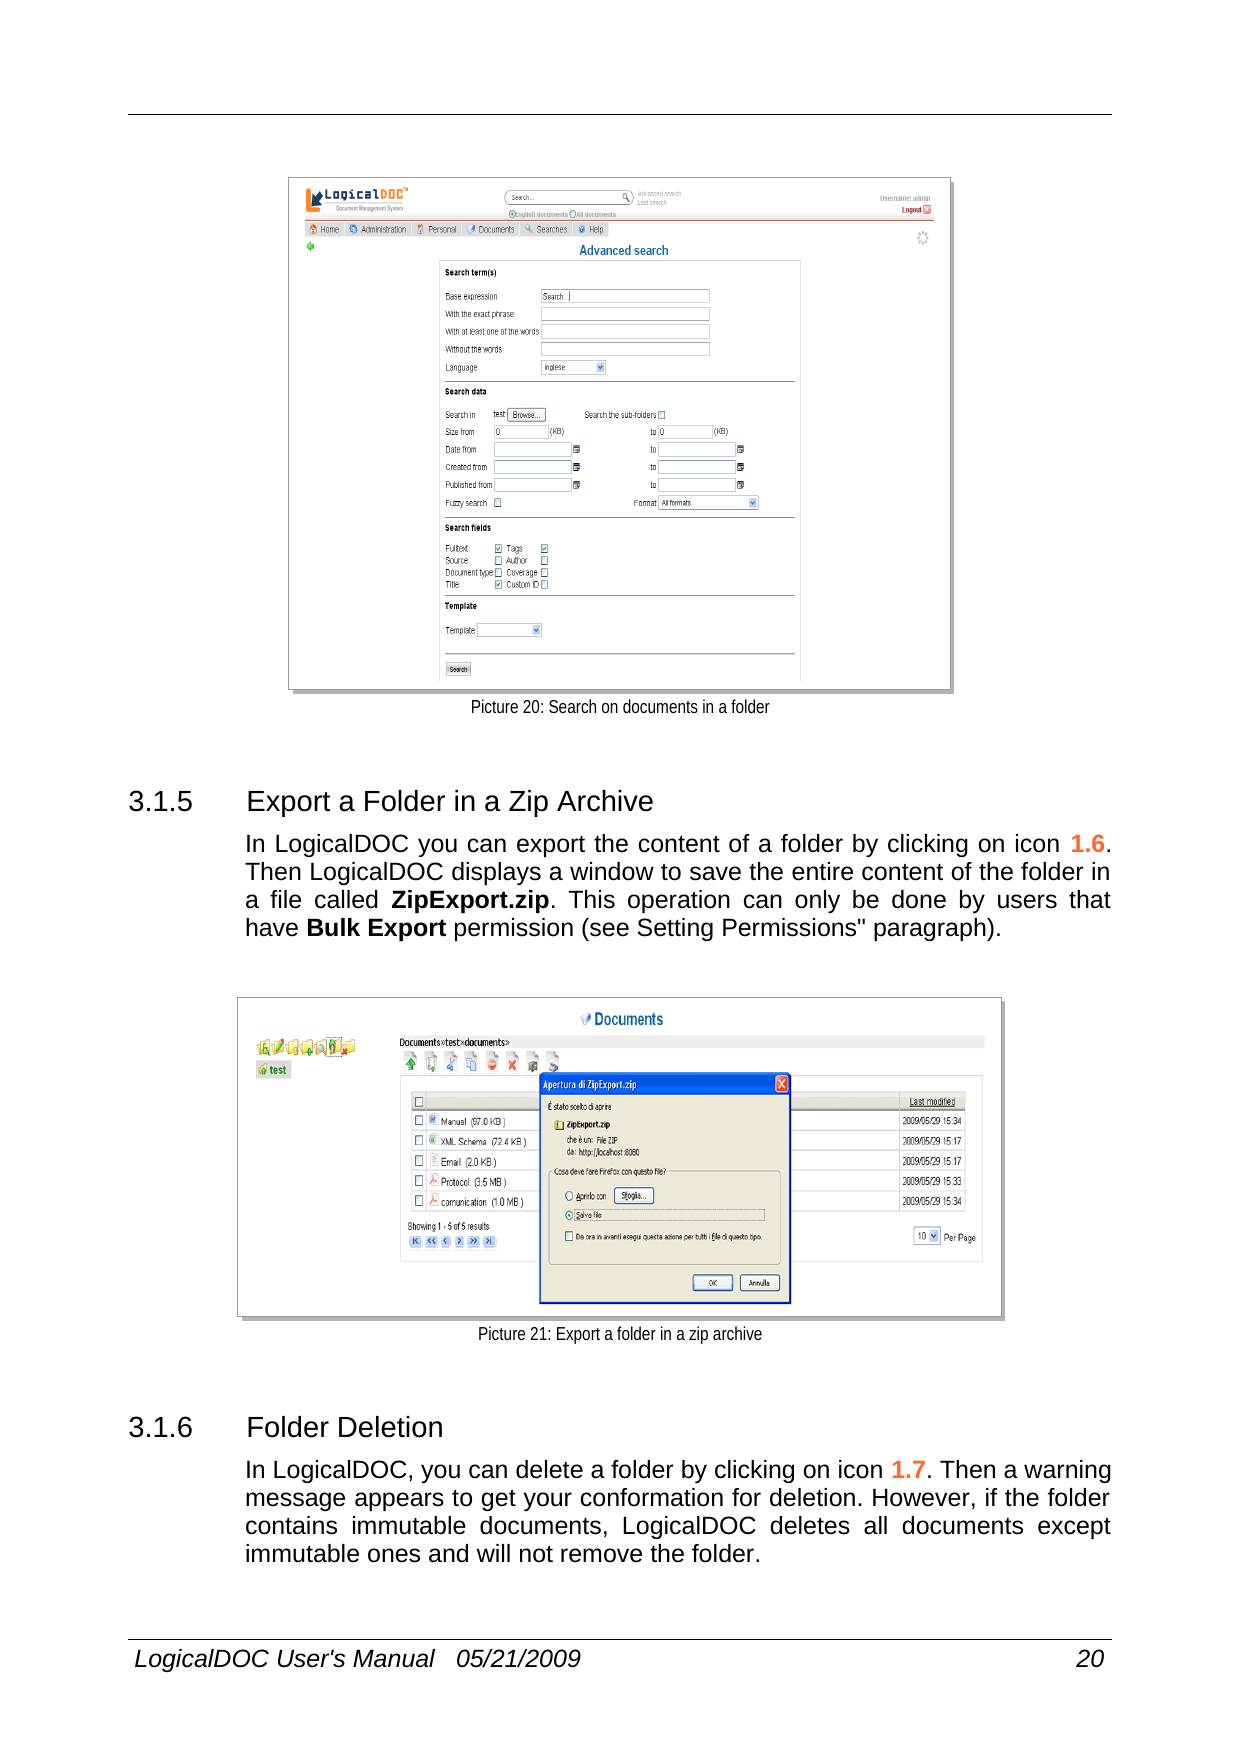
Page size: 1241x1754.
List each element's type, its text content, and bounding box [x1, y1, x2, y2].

text In LogicalDOC you can export the content of a folder by clicking on icon 1.6. Then LogicalDOC displays a window to save the entire content of the folder in a file called ZipExport.zip. This operation can only be done by users that have Bulk Export permission (see Setting Permissions" paragraph). [245, 830, 1112, 942]
text Picture 20: Search on documents in a folder [288, 690, 952, 717]
text In LogicalDOC, you can delete a folder by clicking on icon 1.7. Then a warning message appears to get your conformation for deletion. However, if the folder contains immutable documents, LogicalDOC deletes all documents except immutable ones and will not remove the folder. [245, 1456, 1112, 1568]
subtitle Export a Folder in a Zip Archive [128, 785, 1112, 818]
text Picture 21: Export a folder in a zip archive [237, 1317, 1003, 1344]
subtitle Folder Deletion [128, 1411, 1112, 1444]
picture [304, 186, 934, 681]
